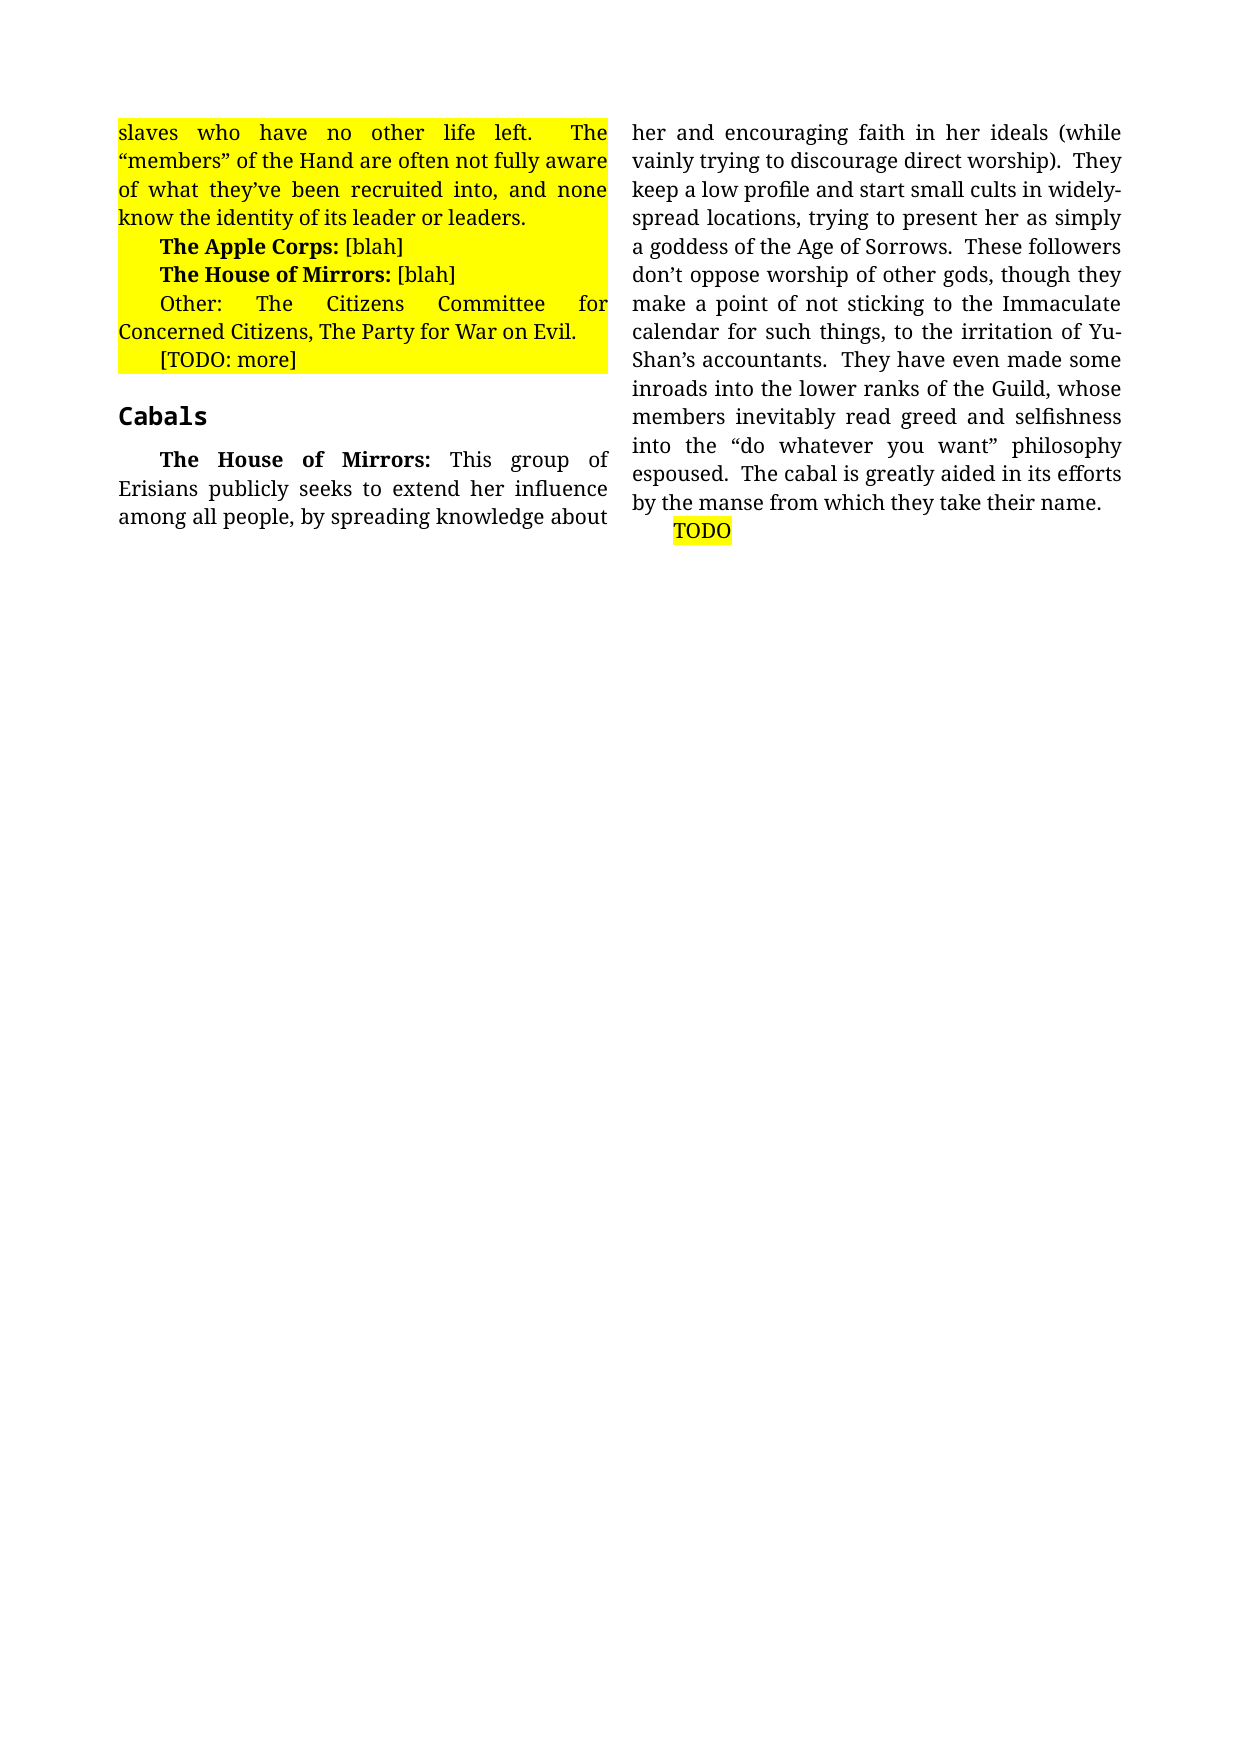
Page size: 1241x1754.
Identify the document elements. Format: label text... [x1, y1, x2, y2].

text Other: The Citizens Committee for Concerned Citizens, The Party for War on Evil. [118, 289, 608, 346]
text The Apple Corps: [blah] [118, 232, 608, 260]
text TODO [632, 516, 1122, 545]
subtitle Cabals [118, 399, 608, 433]
text The House of Mirrors: This group of Erisians publicly seeks to extend her influence among all people, by spreading knowledge about [118, 446, 608, 531]
text The House of Mirrors: [blah] [118, 260, 608, 289]
text her and encouraging faith in her ideals (while vainly trying to discourage direct worship). They keep a low profile and start small cults in widely-spread locations, trying to present her as simply a goddess of the Age of Sorrows. These followers don’t oppose worship of other gods, though they make a point of not sticking to the Immaculate calendar for such things, to the irritation of Yu-Shan’s accountants. They have even made some inroads into the lower ranks of the Guild, whose members inevitably read greed and selfishness into the “do whatever you want” philosophy espoused. The cabal is greatly aided in its efforts by the manse from which they take their name. [632, 118, 1122, 516]
text [TODO: more] [118, 346, 608, 374]
text slaves who have no other life left. The “members” of the Hand are often not fully aware of what they’ve been recruited into, and none know the identity of its leader or leaders. [118, 118, 608, 232]
